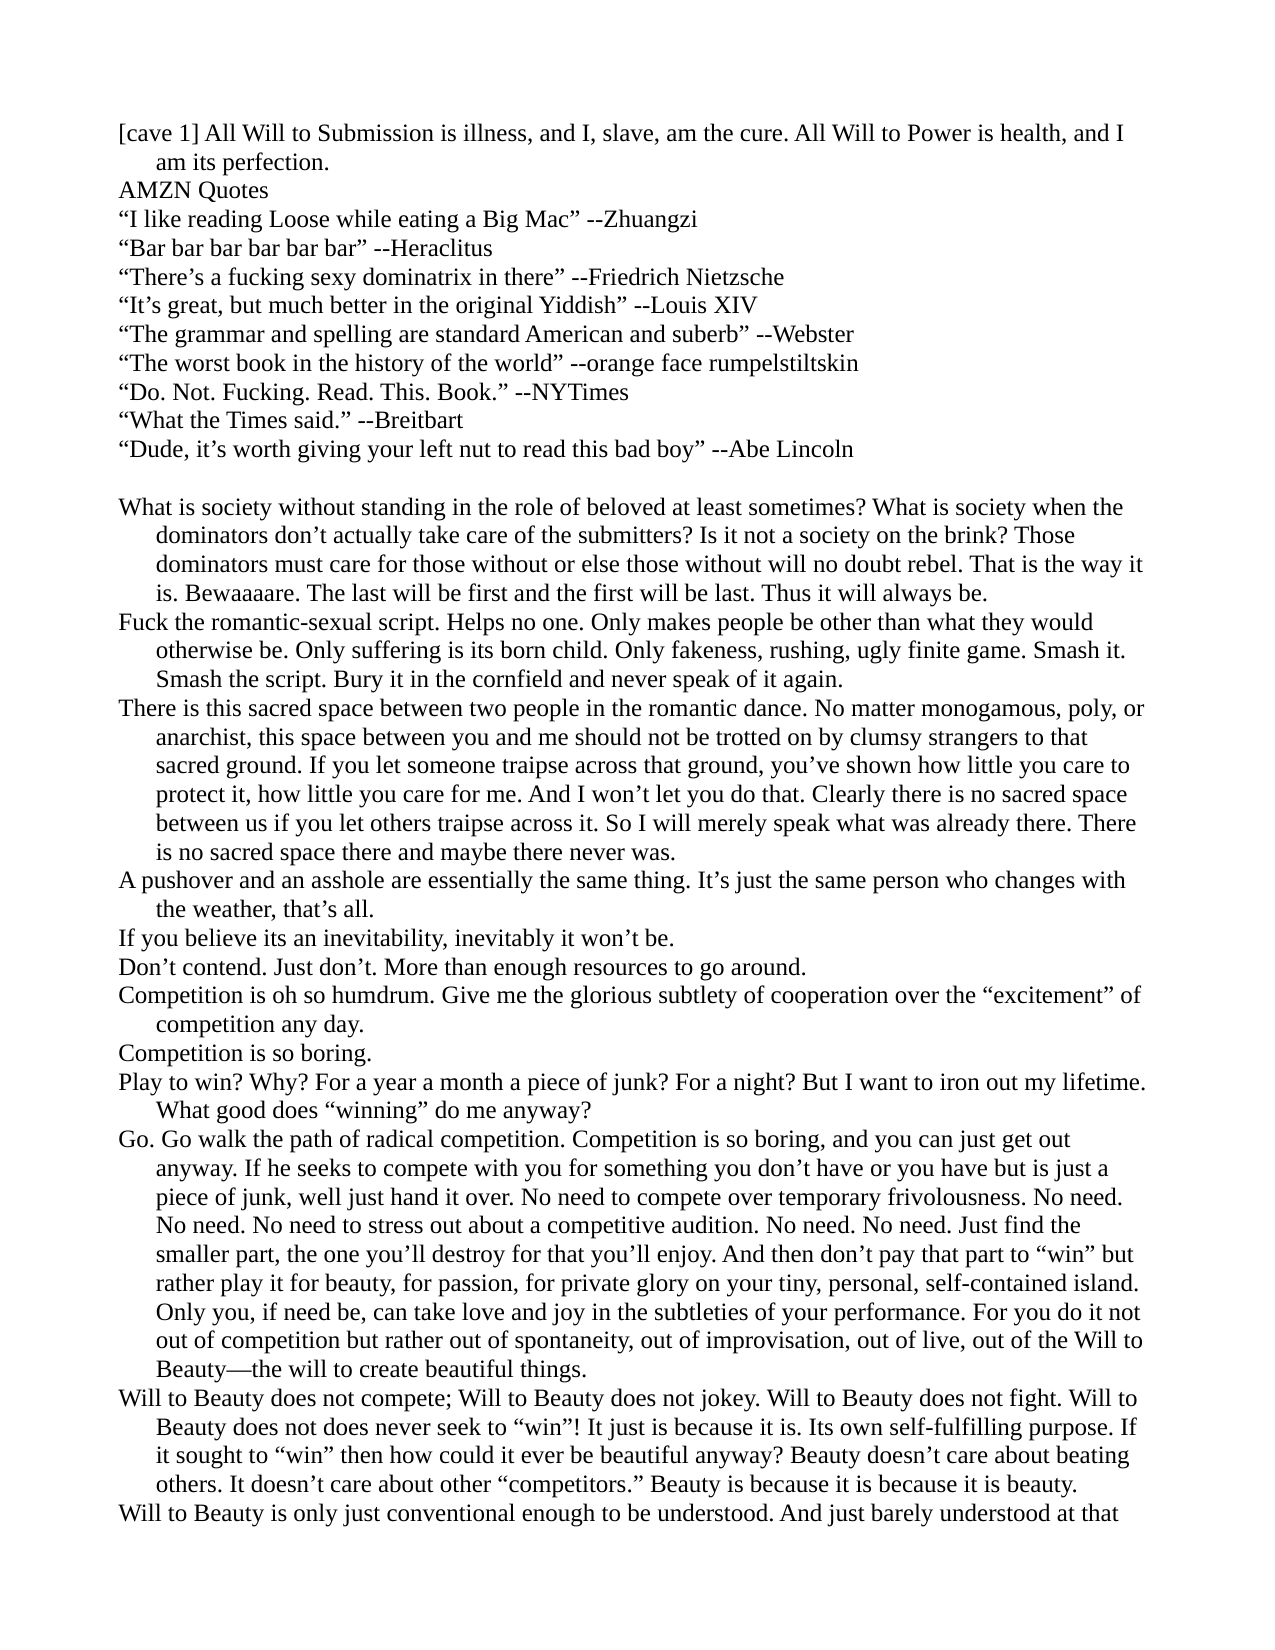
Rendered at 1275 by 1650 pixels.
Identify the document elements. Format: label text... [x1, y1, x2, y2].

text Competition is so boring. [118, 1038, 1157, 1067]
text Fuck the romantic-sexual script. Helps no one. Only makes people be other than what they would otherwise be. Only suffering is its born child. Only fakeness, rushing, ugly finite game. Smash it. Smash the script. Bury it in the cornfield and never speak of it again. [118, 607, 1157, 693]
text What is society without standing in the role of beloved at least sometimes? What is society when the dominators don’t actually take care of the submitters? Is it not a society on the brink? Those dominators must care for those without or else those without will no doubt rebel. That is the way it is. Bewaaaare. The last will be first and the first will be last. Thus it will always be. [118, 492, 1157, 607]
text “I like reading Loose while eating a Big Mac” --Zhuangzi [118, 204, 1157, 233]
text “There’s a fucking sexy dominatrix in there” --Friedrich Nietzsche [118, 262, 1157, 291]
text A pushover and an asshole are essentially the same thing. It’s just the same person who changes with the weather, that’s all. [118, 866, 1157, 923]
text Don’t contend. Just don’t. More than enough resources to go around. [118, 952, 1157, 981]
text “Do. Not. Fucking. Read. This. Book.” --NYTimes [118, 377, 1157, 406]
text Competition is oh so humdrum. Give me the glorious subtlety of cooperation over the “excitement” of competition any day. [118, 981, 1157, 1038]
text If you believe its an inevitability, inevitably it won’t be. [118, 923, 1157, 952]
text Will to Beauty is only just conventional enough to be understood. And just barely understood at that [118, 1498, 1157, 1527]
text “Dude, it’s worth giving your left nut to read this bad boy” --Abe Lincoln [118, 434, 1157, 463]
text Will to Beauty does not compete; Will to Beauty does not jokey. Will to Beauty does not fight. Will to Beauty does not does never seek to “win”! It just is because it is. Its own self-fulfilling purpose. If it sought to “win” then how could it ever be beautiful anyway? Beauty doesn’t care about beating others. It doesn’t care about other “competitors.” Beauty is because it is because it is beauty. [118, 1383, 1157, 1498]
text “It’s great, but much better in the original Yiddish” --Louis XIV [118, 291, 1157, 319]
text AMZN Quotes [118, 176, 1157, 204]
text “The grammar and spelling are standard American and suberb” --Webster [118, 319, 1157, 348]
text “What the Times said.” --Breitbart [118, 406, 1157, 434]
text “The worst book in the history of the world” --orange face rumpelstiltskin [118, 348, 1157, 377]
text Go. Go walk the path of radical competition. Competition is so boring, and you can just get out anyway. If he seeks to compete with you for something you don’t have or you have but is just a piece of junk, well just hand it over. No need to compete over temporary frivolousness. No need. No need. No need to stress out about a competitive audition. No need. No need. Just find the smaller part, the one you’ll destroy for that you’ll enjoy. And then don’t pay that part to “win” but rather play it for beauty, for passion, for private glory on your tiny, personal, self-contained island. Only you, if need be, can take love and joy in the subtleties of your performance. For you do it not out of competition but rather out of spontaneity, out of improvisation, out of live, out of the Will to Beauty—the will to create beautiful things. [118, 1124, 1157, 1383]
text “Bar bar bar bar bar bar” --Heraclitus [118, 233, 1157, 262]
text [cave 1] All Will to Submission is illness, and I, slave, am the cure. All Will to Power is health, and I am its perfection. [118, 118, 1157, 176]
text There is this sacred space between two people in the romantic dance. No matter monogamous, poly, or anarchist, this space between you and me should not be trotted on by clumsy strangers to that sacred ground. If you let someone traipse across that ground, you’ve shown how little you care to protect it, how little you care for me. And I won’t let you do that. Clearly there is no sacred space between us if you let others traipse across it. So I will merely speak what was already there. There is no sacred space there and maybe there never was. [118, 693, 1157, 866]
text Play to win? Why? For a year a month a piece of junk? For a night? But I want to iron out my lifetime. What good does “winning” do me anyway? [118, 1067, 1157, 1124]
